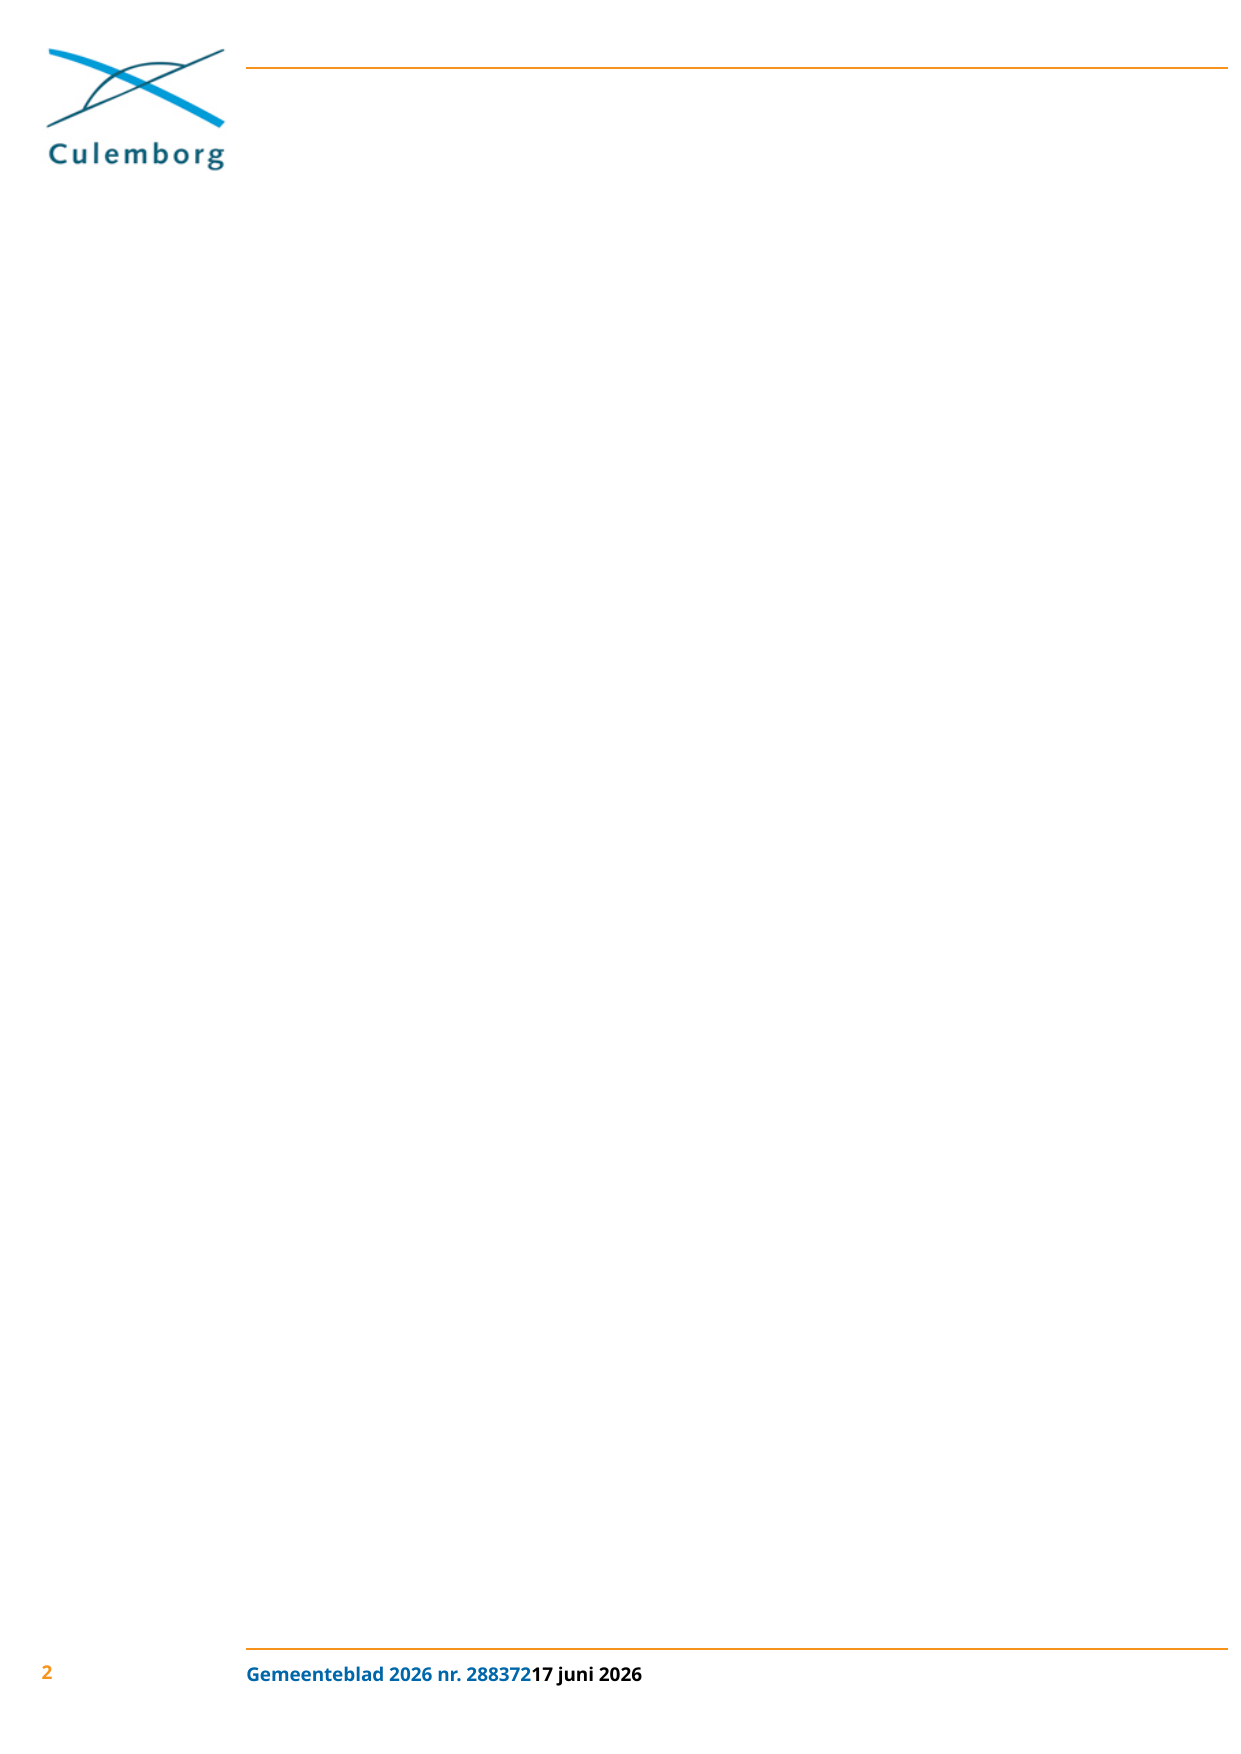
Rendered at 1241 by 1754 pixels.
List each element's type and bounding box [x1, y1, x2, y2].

picture [41, 47, 231, 172]
